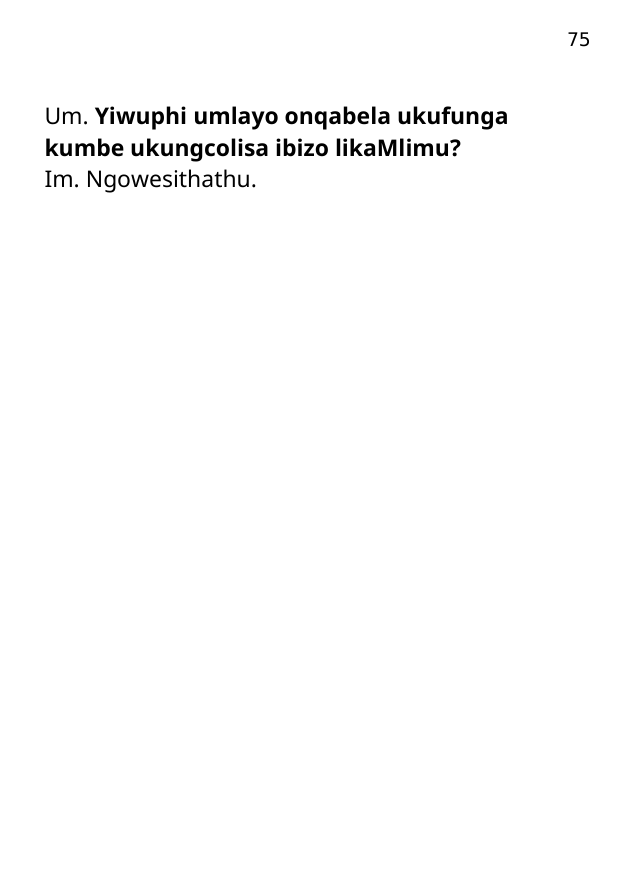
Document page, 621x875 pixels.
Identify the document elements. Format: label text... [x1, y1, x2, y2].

text Im. Ngowesithathu. [44, 163, 591, 194]
text Um. Yiwuphi umlayo onqabela ukufunga kumbe ukungcolisa ibizo likaMlimu? [44, 100, 591, 163]
